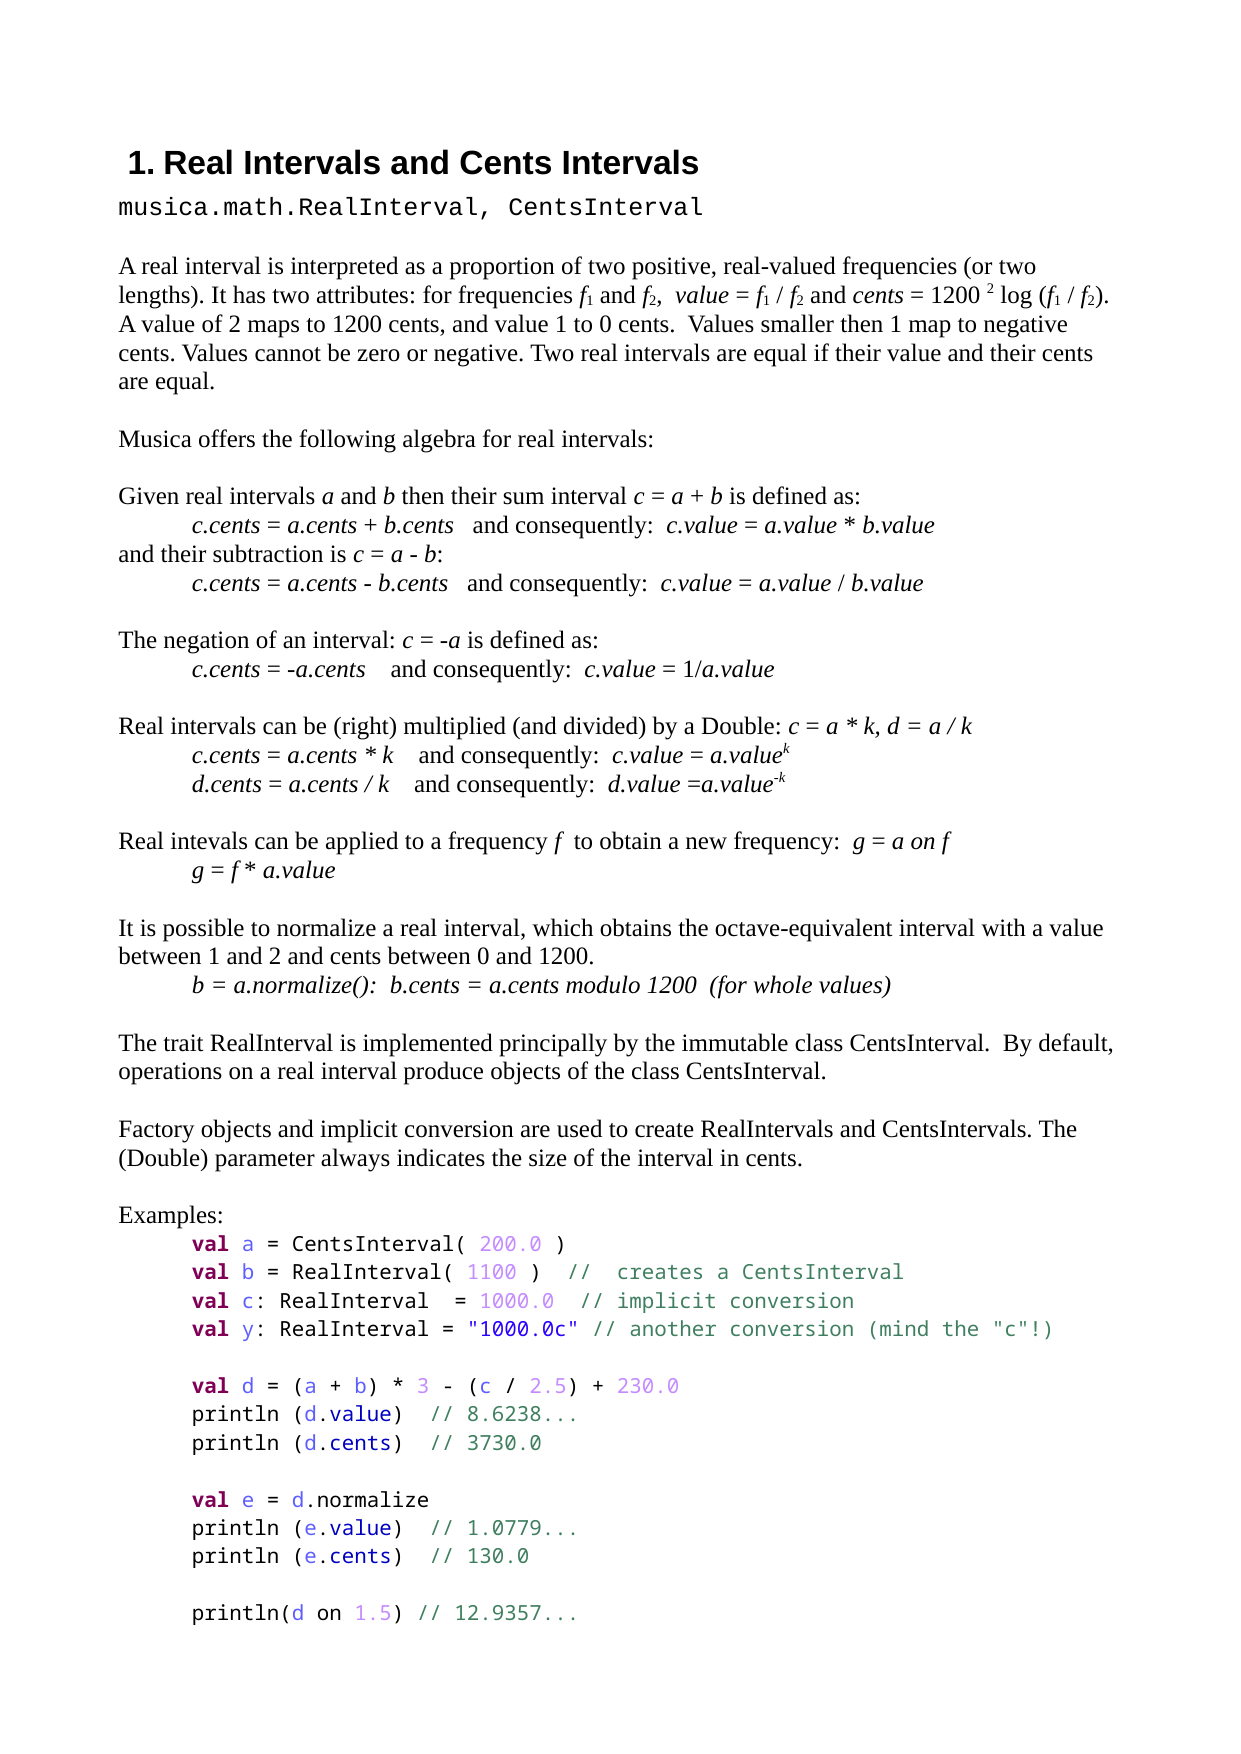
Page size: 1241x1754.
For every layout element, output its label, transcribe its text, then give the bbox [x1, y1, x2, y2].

text It is possible to normalize a real interval, which obtains the octave-equivalent interval with a value between 1 and 2 and cents between 0 and 1200. [118, 913, 1122, 970]
text Given real intervals a and b then their sum interval c = a + b is defined as: [118, 481, 1122, 510]
text Factory objects and implicit conversion are used to create RealIntervals and CentsIntervals. The (Double) parameter always indicates the size of the interval in cents. [118, 1114, 1122, 1171]
text g = f * a.value [118, 855, 1122, 884]
text musica.math.RealInterval, CentsInterval [118, 194, 1122, 223]
text The trait RealInterval is implemented principally by the immutable class CentsInterval. By default, operations on a real interval produce objects of the class CentsInterval. [118, 1028, 1122, 1085]
text b = a.normalize(): b.cents = a.cents modulo 1200 (for whole values) [118, 970, 1122, 999]
text Musica offers the following algebra for real intervals: [118, 424, 1122, 453]
text A real interval is interpreted as a proportion of two positive, real-valued frequencies (or two lengths). It has two attributes: for frequencies f1 and f2, value = f1 / f2 and cents = 1200 2 log (f1 / f2). A value of 2 maps to 1200 cents, and value 1 to 0 cents. Values smaller then 1 map to negative cents. Values cannot be zero or negative. Two real intervals are equal if their value and their cents are equal. [118, 251, 1122, 395]
text c.cents = a.cents + b.cents and consequently: c.value = a.value * b.value [118, 510, 1122, 539]
text val a = CentsInterval( 200.0 ) [118, 1229, 1122, 1257]
text println (d.value) // 8.6238... [118, 1399, 1122, 1428]
text val d = (a + b) * 3 - (c / 2.5) + 230.0 [118, 1371, 1122, 1399]
text println (d.cents) // 3730.0 [118, 1428, 1122, 1456]
text d.cents = a.cents / k and consequently: d.value =a.value-k [118, 769, 1122, 798]
text println(d on 1.5) // 12.9357... [118, 1598, 1122, 1627]
text Real intevals can be applied to a frequency f to obtain a new frequency: g = a on f [118, 826, 1122, 855]
text Examples: [118, 1200, 1122, 1229]
text c.cents = a.cents * k and consequently: c.value = a.valuek [118, 740, 1122, 769]
text c.cents = -a.cents and consequently: c.value = 1/a.value [118, 654, 1122, 683]
text val e = d.normalize [118, 1485, 1122, 1513]
text val y: RealInterval = "1000.0c" // another conversion (mind the "c"!) [118, 1314, 1122, 1343]
text Real intervals can be (right) multiplied (and divided) by a Double: c = a * k, d = a / k [118, 711, 1122, 740]
subtitle Real Intervals and Cents Intervals [118, 143, 1122, 182]
text println (e.value) // 1.0779... [118, 1513, 1122, 1542]
text val c: RealInterval = 1000.0 // implicit conversion [118, 1286, 1122, 1314]
text The negation of an interval: c = -a is defined as: [118, 625, 1122, 654]
text c.cents = a.cents - b.cents and consequently: c.value = a.value / b.value [118, 568, 1122, 596]
text and their subtraction is c = a - b: [118, 539, 1122, 568]
text println (e.cents) // 130.0 [118, 1542, 1122, 1570]
text val b = RealInterval( 1100 ) // creates a CentsInterval [118, 1257, 1122, 1286]
